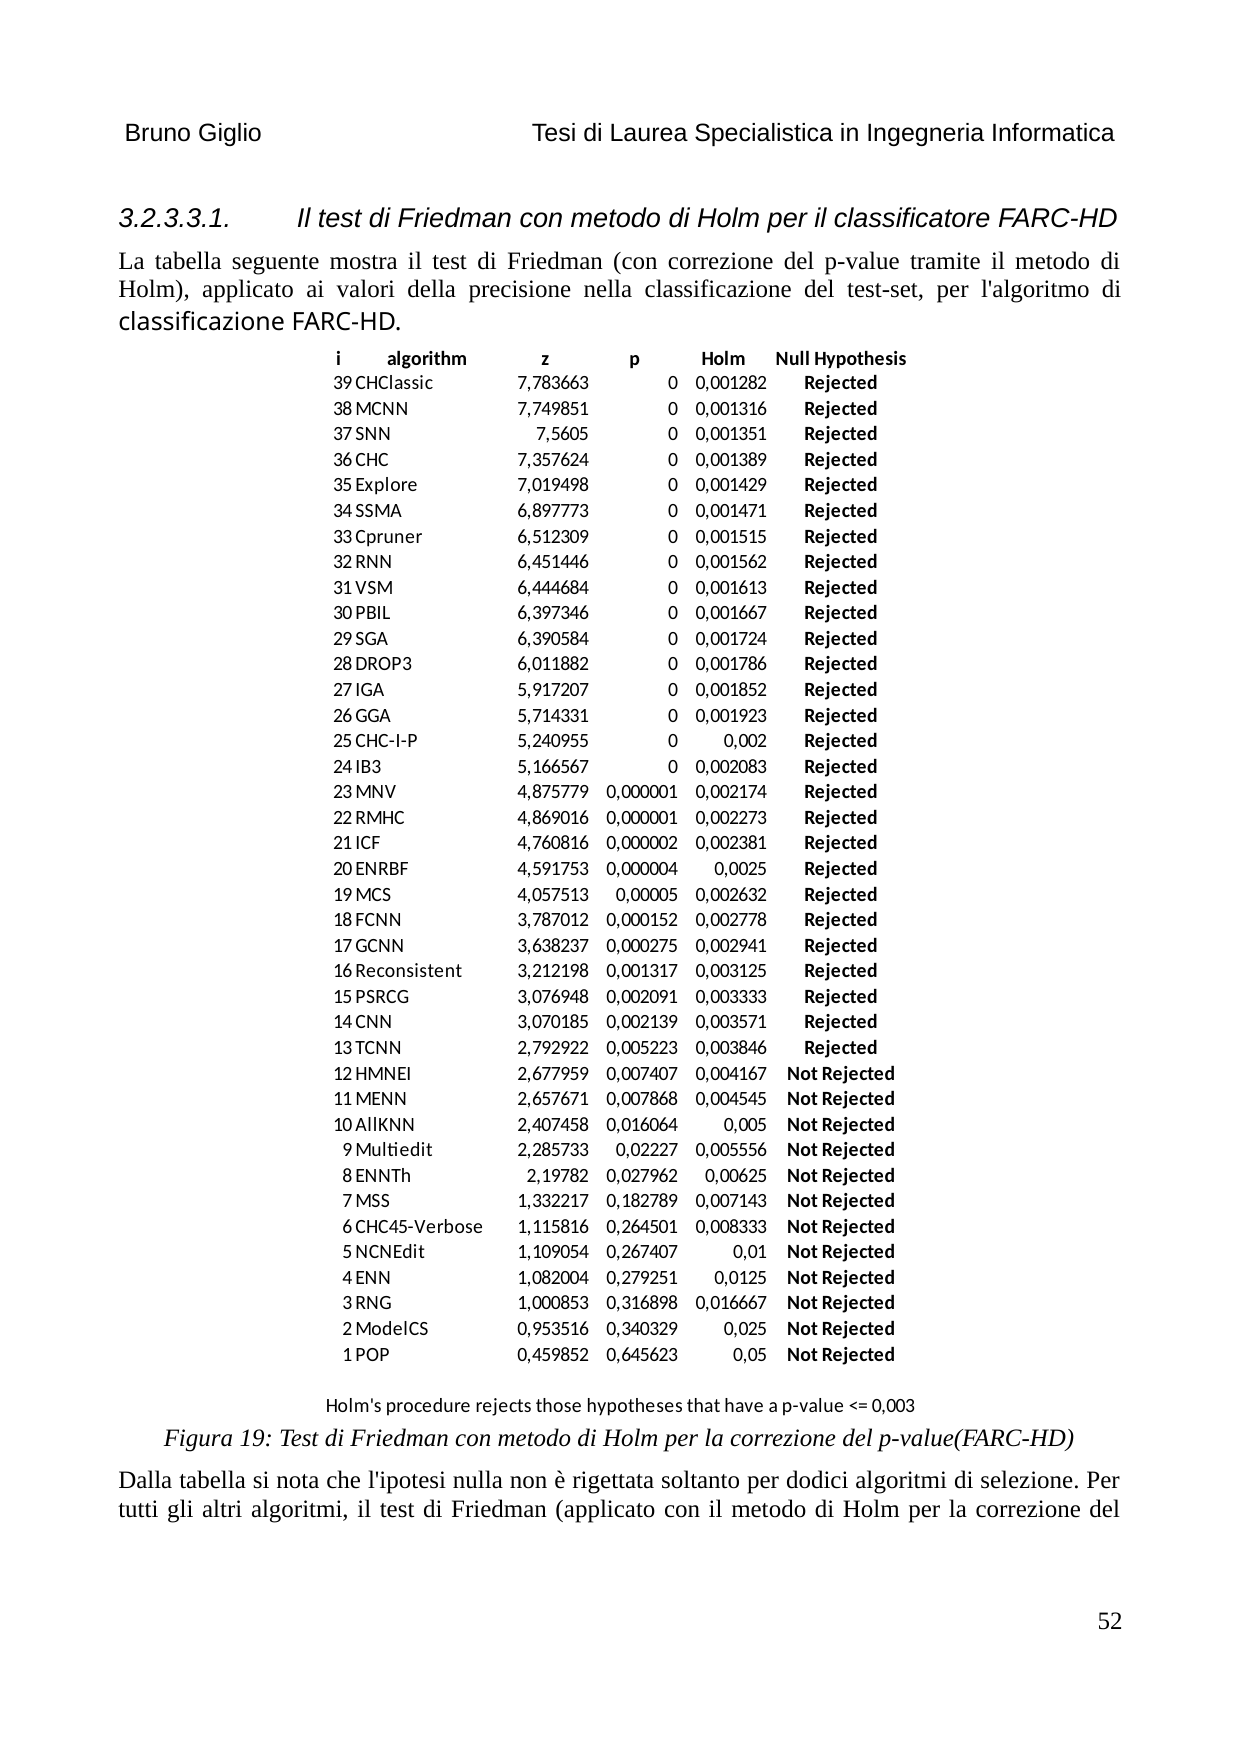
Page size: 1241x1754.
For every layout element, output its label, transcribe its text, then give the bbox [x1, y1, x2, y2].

subtitle Il test di Friedman con metodo di Holm per il classificatore FARC-HD [118, 202, 1122, 233]
text La tabella seguente mostra il test di Friedman (con correzione del p-value tramite il metodo di Holm), applicato ai valori della precisione nella classificazione del test-set, per l'algoritmo di classificazione FARC-HD. [118, 246, 1122, 337]
text Dalla tabella si nota che l'ipotesi nulla non è rigettata soltanto per dodici algoritmi di selezione. Per tutti gli altri algoritmi, il test di Friedman (applicato con il metodo di Holm per la correzione del [118, 346, 1122, 1523]
text Figura 19: Test di Friedman con metodo di Holm per la correzione del p-value(FARC-HD) [158, 358, 1082, 1452]
